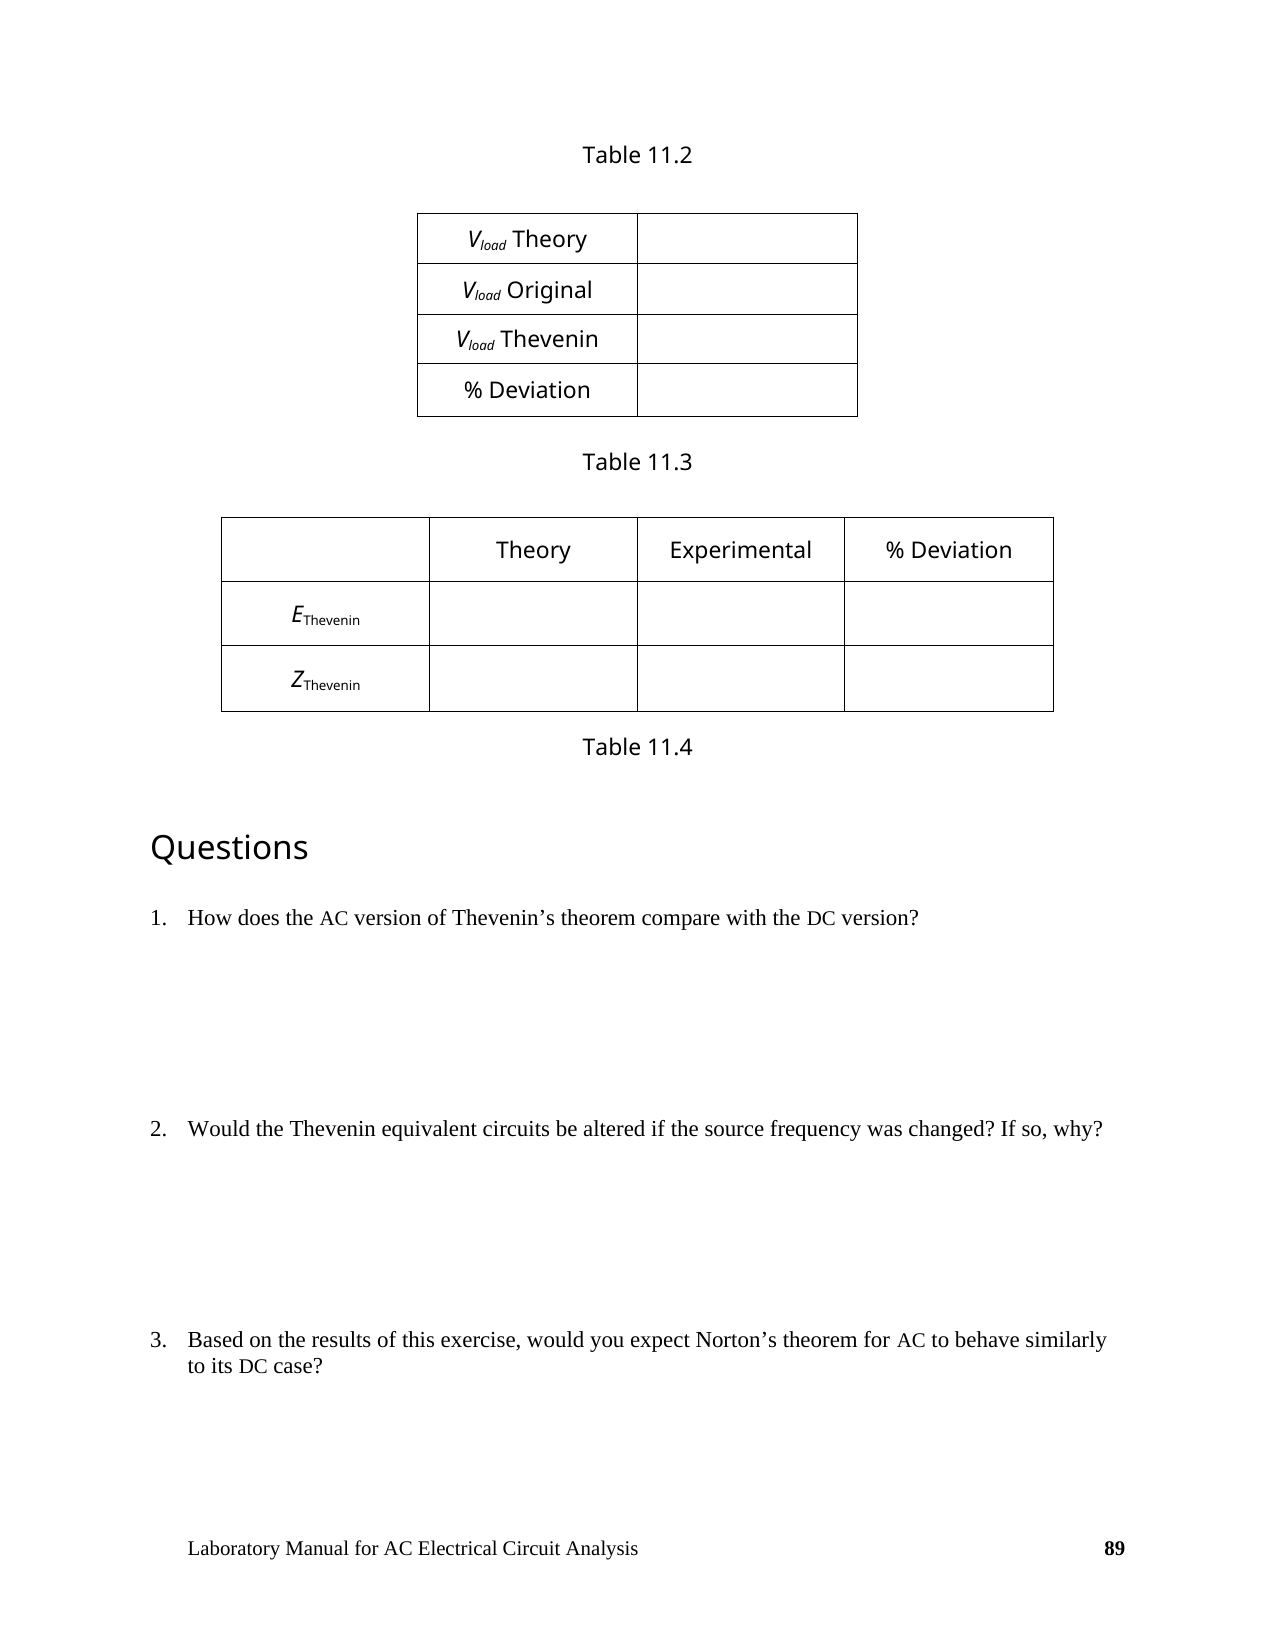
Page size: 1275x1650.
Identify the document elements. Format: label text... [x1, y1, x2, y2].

table_cell [638, 646, 844, 711]
table_cell [638, 582, 844, 645]
subtitle Table 11.4 [150, 731, 1125, 763]
table_cell Vload Thevenin [418, 315, 637, 363]
table_cell [430, 646, 637, 711]
table_cell [638, 364, 857, 416]
table_cell EThevenin [222, 582, 429, 645]
subtitle Table 11.3 [150, 446, 1125, 477]
table_cell [845, 582, 1053, 645]
table_cell Vload Original [418, 264, 637, 314]
table_header Vload Theory [418, 214, 637, 263]
table_header Experimental [638, 518, 844, 581]
list Would the Thevenin equivalent circuits be altered if the source frequency was changed? If so, why? [150, 1115, 1125, 1142]
subtitle Table 11.2 [150, 139, 1125, 170]
table_header % Deviation [845, 518, 1053, 581]
table_cell [845, 646, 1053, 711]
table_header [222, 518, 429, 581]
table_cell % Deviation [418, 364, 637, 416]
table_cell ZThevenin [222, 646, 429, 711]
table_cell [638, 315, 857, 363]
table_cell [638, 264, 857, 314]
list Based on the results of this exercise, would you expect Norton’s theorem for AC to behave similarly to its DC case? [150, 1326, 1125, 1379]
table_header Theory [430, 518, 637, 581]
list How does the AC version of Thevenin’s theorem compare with the DC version? [150, 904, 1125, 931]
table_cell [430, 582, 637, 645]
subtitle Questions [150, 824, 1125, 869]
table_header [638, 214, 857, 263]
